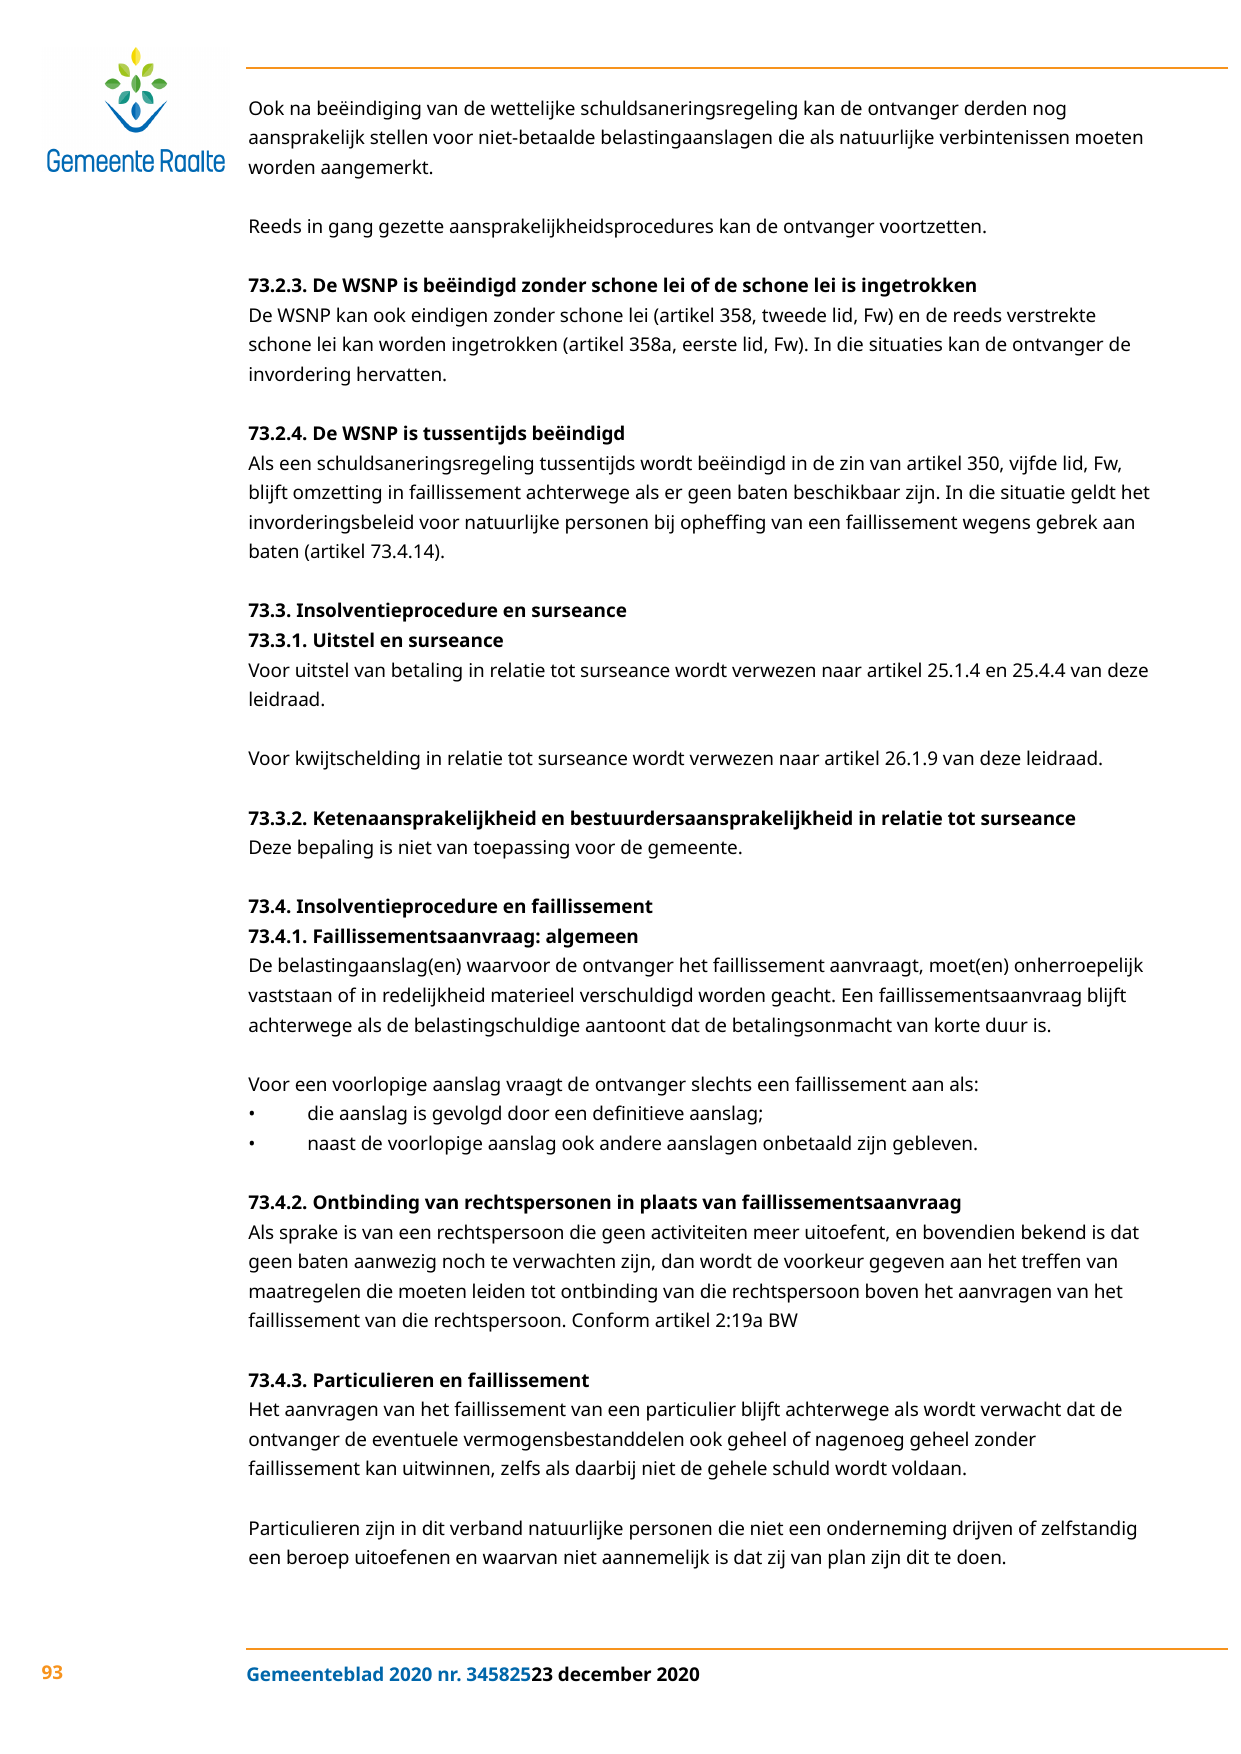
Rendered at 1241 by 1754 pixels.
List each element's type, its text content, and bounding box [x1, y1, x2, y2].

text De WSNP kan ook eindigen zonder schone lei (artikel 358, tweede lid, Fw) en de reeds verstrekte schone lei kan worden ingetrokken (artikel 358a, eerste lid, Fw). In die situaties kan de ontvanger de invordering hervatten. [248, 302, 1152, 387]
text Voor een voorlopige aanslag vraagt de ontvanger slechts een faillissement aan als: [248, 1071, 1152, 1097]
list naast de voorlopige aanslag ook andere aanslagen onbetaald zijn gebleven. [248, 1130, 1152, 1156]
text 73.2.3. De WSNP is beëindigd zonder schone lei of de schone lei is ingetrokken [248, 272, 1152, 298]
text 73.4.1. Faillissementsaanvraag: algemeen [248, 923, 1152, 949]
text Ook na beëindiging van de wettelijke schuldsaneringsregeling kan de ontvanger derden nog aansprakelijk stellen voor niet-betaalde belastingaanslagen die als natuurlijke verbintenissen moeten worden aangemerkt. [248, 95, 1152, 180]
text Deze bepaling is niet van toepassing voor de gemeente. [248, 834, 1152, 860]
text 73.4.3. Particulieren en faillissement [248, 1367, 1152, 1393]
text Reeds in gang gezette aansprakelijkheidsprocedures kan de ontvanger voortzetten. [248, 213, 1152, 239]
list die aanslag is gevolgd door een definitieve aanslag; [248, 1101, 1152, 1126]
text Als een schuldsaneringsregeling tussentijds wordt beëindigd in de zin van artikel 350, vijfde lid, Fw, blijft omzetting in faillissement achterwege als er geen baten beschikbaar zijn. In die situatie geldt het invorderingsbeleid voor natuurlijke personen bij opheffing van een faillissement wegens gebrek aan baten (artikel 73.4.14). [248, 450, 1152, 564]
text Het aanvragen van het faillissement van een particulier blijft achterwege als wordt verwacht dat de ontvanger de eventuele vermogensbestanddelen ook geheel of nagenoeg geheel zonder faillissement kan uitwinnen, zelfs als daarbij niet de gehele schuld wordt voldaan. [248, 1396, 1152, 1481]
text Voor kwijtschelding in relatie tot surseance wordt verwezen naar artikel 26.1.9 van deze leidraad. [248, 746, 1152, 771]
text 73.4. Insolventieprocedure en faillissement [248, 893, 1152, 919]
text 73.3.2. Ketenaansprakelijkheid en bestuurdersaansprakelijkheid in relatie tot surseance [248, 805, 1152, 831]
picture [41, 47, 231, 172]
text Als sprake is van een rechtspersoon die geen activiteiten meer uitoefent, en bovendien bekend is dat geen baten aanwezig noch te verwachten zijn, dan wordt de voorkeur gegeven aan het treffen van maatregelen die moeten leiden tot ontbinding van die rechtspersoon boven het aanvragen van het faillissement van die rechtspersoon. Conform artikel 2:19a BW [248, 1219, 1152, 1333]
text 73.2.4. De WSNP is tussentijds beëindigd [248, 420, 1152, 446]
text 73.4.2. Ontbinding van rechtspersonen in plaats van faillissementsaanvraag [248, 1189, 1152, 1215]
text 73.3.1. Uitstel en surseance [248, 627, 1152, 653]
text De belastingaanslag(en) waarvoor de ontvanger het faillissement aanvraagt, moet(en) onherroepelijk vaststaan of in redelijkheid materieel verschuldigd worden geacht. Een faillissementsaanvraag blijft achterwege als de belastingschuldige aantoont dat de betalingsonmacht van korte duur is. [248, 953, 1152, 1038]
text Particulieren zijn in dit verband natuurlijke personen die niet een onderneming drijven of zelfstandig een beroep uitoefenen en waarvan niet aannemelijk is dat zij van plan zijn dit te doen. [248, 1515, 1152, 1570]
text 73.3. Insolventieprocedure en surseance [248, 598, 1152, 623]
text Voor uitstel van betaling in relatie tot surseance wordt verwezen naar artikel 25.1.4 en 25.4.4 van deze leidraad. [248, 657, 1152, 712]
